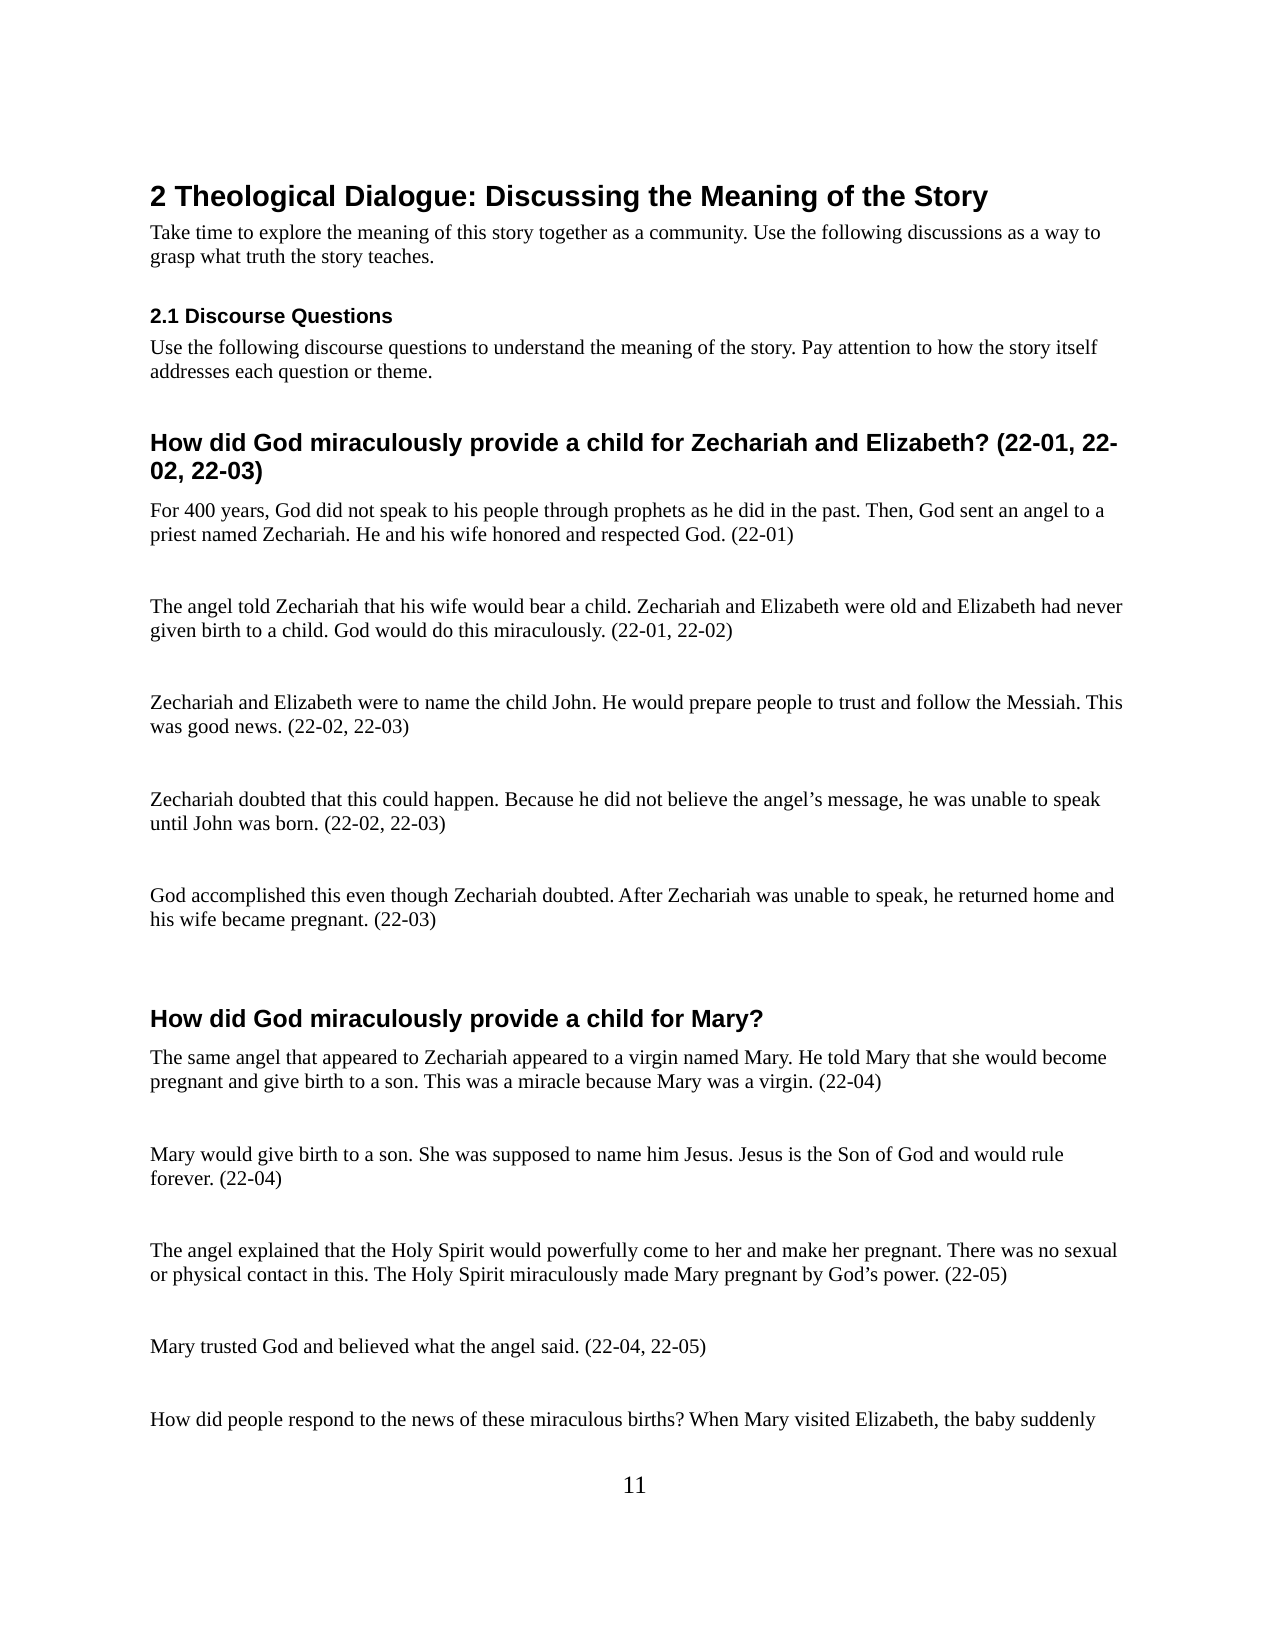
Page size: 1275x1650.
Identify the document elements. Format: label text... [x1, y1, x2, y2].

subtitle 2 Theological Dialogue: Discussing the Meaning of the Story [150, 179, 1125, 212]
text Zechariah doubted that this could happen. Because he did not believe the angel’s message, he was unable to speak until John was born. (22-02, 22-03) [150, 787, 1125, 835]
text The angel explained that the Holy Spirit would powerfully come to her and make her pregnant. There was no sexual or physical contact in this. The Holy Spirit miraculously made Mary pregnant by God’s power. (22-05) [150, 1238, 1125, 1286]
subtitle How did God miraculously provide a child for Mary? [150, 1004, 1125, 1033]
subtitle How did God miraculously provide a child for Zechariah and Elizabeth? (22-01, 22-02, 22-03) [150, 428, 1125, 485]
text The same angel that appeared to Zechariah appeared to a virgin named Mary. He told Mary that she would become pregnant and give birth to a son. This was a miracle because Mary was a virgin. (22-04) [150, 1045, 1125, 1093]
text Mary trusted God and believed what the angel said. (22-04, 22-05) [150, 1334, 1125, 1358]
subtitle 2.1 Discourse Questions [150, 304, 1125, 328]
text The angel told Zechariah that his wife would bear a child. Zechariah and Elizabeth were old and Elizabeth had never given birth to a child. God would do this miraculously. (22-01, 22-02) [150, 594, 1125, 642]
text Use the following discourse questions to understand the meaning of the story. Pay attention to how the story itself addresses each question or theme. [150, 335, 1125, 383]
text Zechariah and Elizabeth were to name the child John. He would prepare people to trust and follow the Messiah. This was good news. (22-02, 22-03) [150, 690, 1125, 738]
text How did people respond to the news of these miraculous births? When Mary visited Elizabeth, the baby suddenly [150, 1407, 1125, 1431]
text For 400 years, God did not speak to his people through prophets as he did in the past. Then, God sent an angel to a priest named Zechariah. He and his wife honored and respected God. (22-01) [150, 497, 1125, 546]
text Take time to explore the meaning of this story together as a community. Use the following discussions as a way to grasp what truth the story teaches. [150, 220, 1125, 268]
text God accomplished this even though Zechariah doubted. After Zechariah was unable to speak, he returned home and his wife became pregnant. (22-03) [150, 883, 1125, 931]
text Mary would give birth to a son. She was supposed to name him Jesus. Jesus is the Son of God and would rule forever. (22-04) [150, 1142, 1125, 1190]
